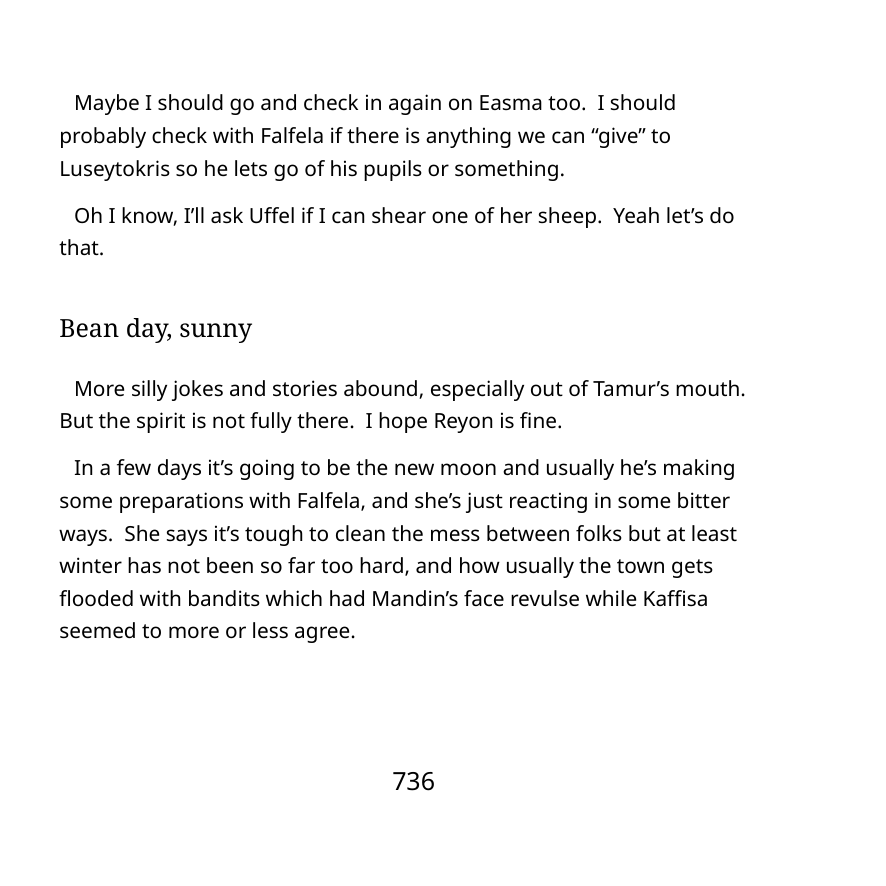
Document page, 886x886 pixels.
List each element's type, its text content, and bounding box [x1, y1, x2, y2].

text Maybe I should go and check in again on Easma too. I should probably check with Falfela if there is anything we can “give” to Luseytokris so he lets go of his pupils or something. [59, 88, 768, 182]
subtitle Bean day, sunny [59, 310, 768, 344]
text More silly jokes and stories abound, especially out of Tamur’s mouth. But the spirit is not fully there. I hope Reyon is fine. [59, 374, 768, 435]
text Oh I know, I’ll ask Uffel if I can shear one of her sheep. Yeah let’s do that. [59, 201, 768, 262]
text In a few days it’s going to be the new moon and usually he’s making some preparations with Falfela, and she’s just reacting in some bitter ways. She says it’s tough to clean the mess between folks but at least winter has not been so far too hard, and how usually the town gets flooded with bandits which had Mandin’s face revulse while Kaffisa seemed to more or less agree. [59, 453, 768, 645]
